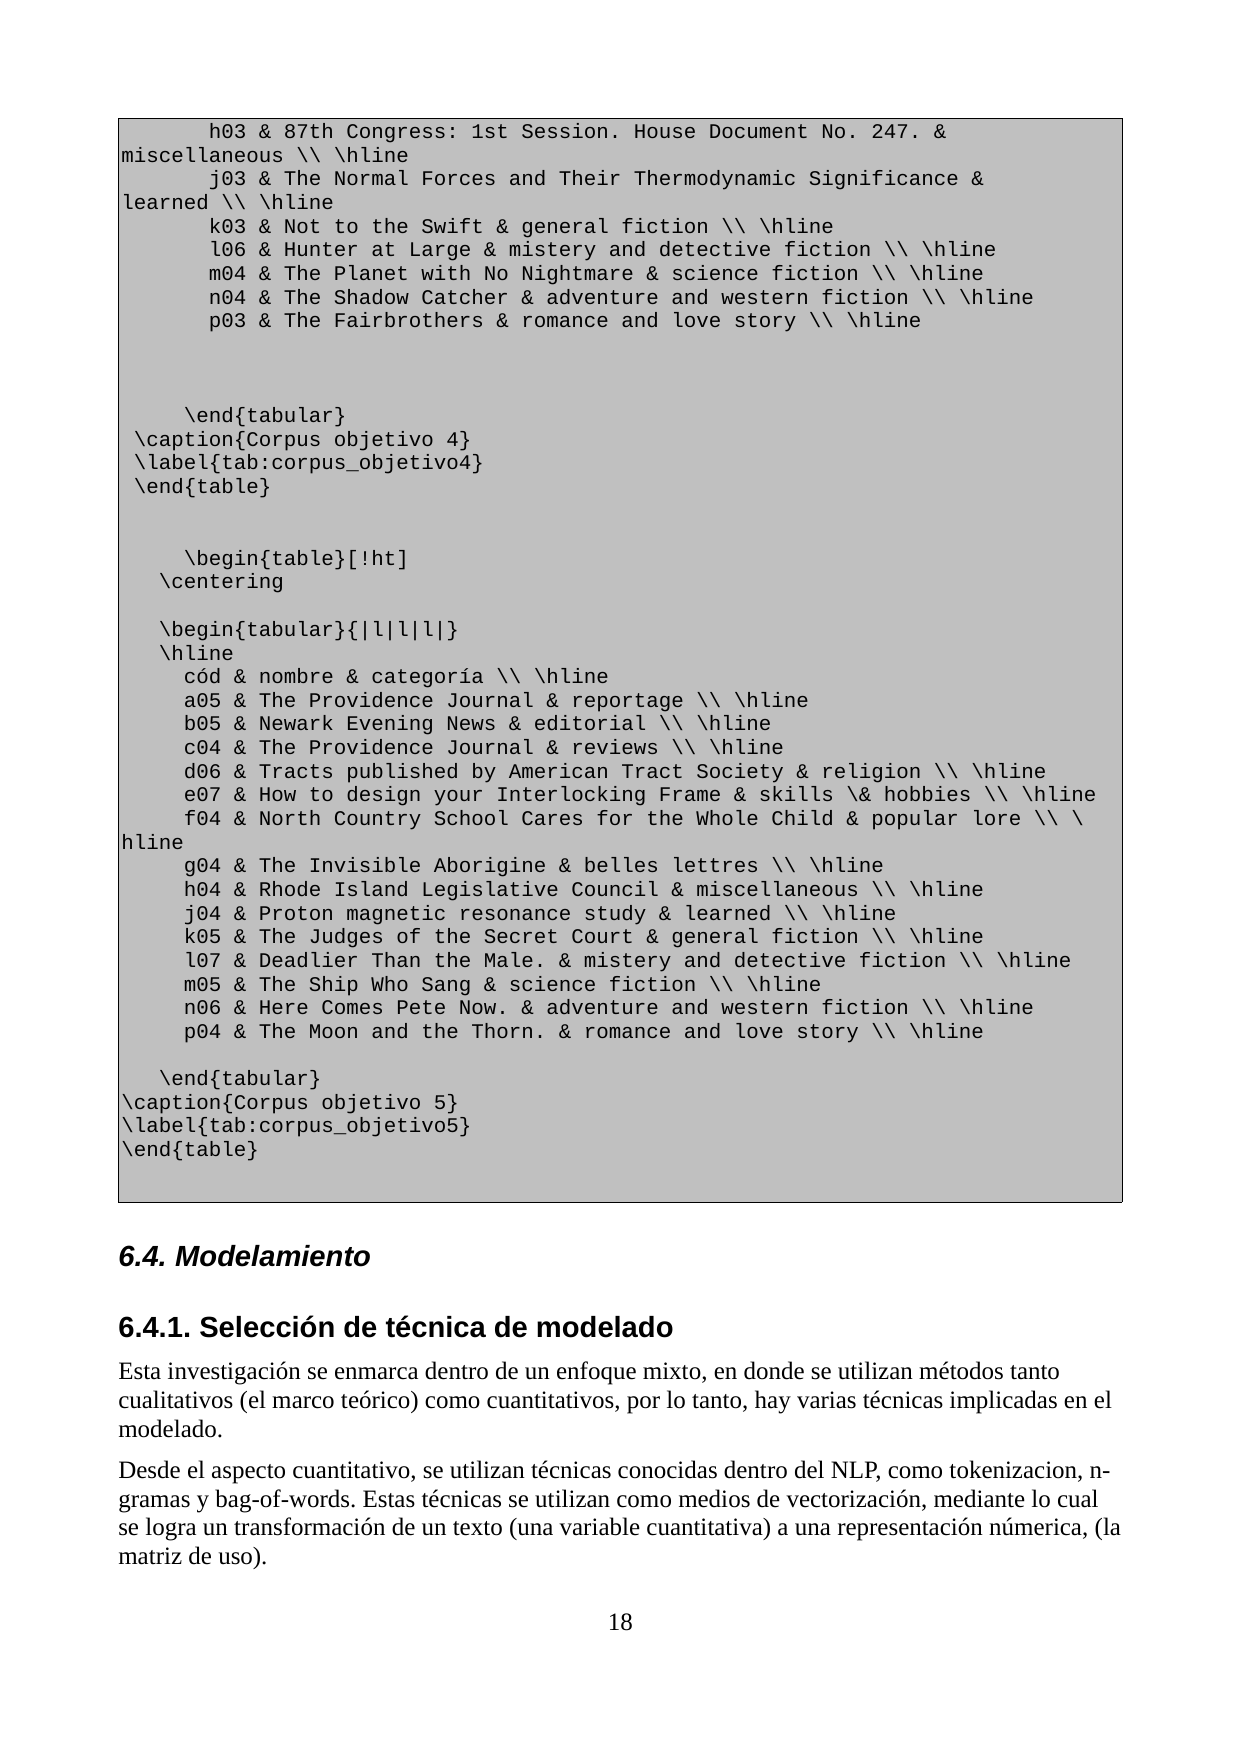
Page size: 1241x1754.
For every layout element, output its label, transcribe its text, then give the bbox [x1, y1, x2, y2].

text \end{table} [119, 473, 1122, 499]
text \label{tab:corpus_objetivo5} [119, 1112, 1122, 1136]
text p04 & The Moon and the Thorn. & romance and love story \\ \hline [119, 1018, 1122, 1041]
text h03 & 87th Congress: 1st Session. House Document No. 247. & miscellaneous \\ \hline [119, 119, 1122, 165]
text f04 & North Country School Cares for the Whole Child & popular lore \\ \hline [119, 805, 1122, 852]
text Desde el aspecto cuantitativo, se utilizan técnicas conocidas dentro del NLP, como tokenizacion, n-gramas y bag-of-words. Estas técnicas se utilizan como medios de vectorización, mediante lo cual se logra un transformación de un texto (una variable cuantitativa) a una representación númerica, (la matriz de uso). [118, 1455, 1122, 1570]
subtitle Selección de técnica de modelado [118, 1310, 1122, 1344]
text \caption{Corpus objetivo 5} [119, 1089, 1122, 1112]
text \end{table} [119, 1136, 1122, 1163]
text k05 & The Judges of the Secret Court & general fiction \\ \hline [119, 923, 1122, 947]
text h04 & Rhode Island Legislative Council & miscellaneous \\ \hline [119, 876, 1122, 899]
text \begin{tabular}{|l|l|l|} [119, 616, 1122, 639]
text b05 & Newark Evening News & editorial \\ \hline [119, 710, 1122, 734]
text l06 & Hunter at Large & mistery and detective fiction \\ \hline [119, 236, 1122, 260]
text cód & nombre & categoría \\ \hline [119, 663, 1122, 687]
text m05 & The Ship Who Sang & science fiction \\ \hline [119, 971, 1122, 994]
text g04 & The Invisible Aborigine & belles lettres \\ \hline [119, 852, 1122, 876]
text n04 & The Shadow Catcher & adventure and western fiction \\ \hline [119, 284, 1122, 307]
text \label{tab:corpus_objetivo4} [119, 449, 1122, 473]
text n06 & Here Comes Pete Now. & adventure and western fiction \\ \hline [119, 994, 1122, 1018]
text j03 & The Normal Forces and Their Thermodynamic Significance & learned \\ \hline [119, 165, 1122, 213]
text d06 & Tracts published by American Tract Society & religion \\ \hline [119, 758, 1122, 781]
text j04 & Proton magnetic resonance study & learned \\ \hline [119, 899, 1122, 923]
text p03 & The Fairbrothers & romance and love story \\ \hline [119, 307, 1122, 331]
text k03 & Not to the Swift & general fiction \\ \hline [119, 213, 1122, 236]
subtitle Modelamiento [118, 1239, 1122, 1273]
text m04 & The Planet with No Nightmare & science fiction \\ \hline [119, 260, 1122, 284]
text \hline [119, 639, 1122, 663]
text \end{tabular} [119, 402, 1122, 426]
text \caption{Corpus objetivo 4} [119, 426, 1122, 449]
text e07 & How to design your Interlocking Frame & skills \& hobbies \\ \hline [119, 781, 1122, 805]
text a05 & The Providence Journal & reportage \\ \hline [119, 687, 1122, 710]
text \centering [119, 568, 1122, 592]
text Esta investigación se enmarca dentro de un enfoque mixto, en donde se utilizan métodos tanto cualitativos (el marco teórico) como cuantitativos, por lo tanto, hay varias técnicas implicadas en el modelado. [118, 1356, 1122, 1442]
text \end{tabular} [119, 1065, 1122, 1089]
text c04 & The Providence Journal & reviews \\ \hline [119, 734, 1122, 758]
text \begin{table}[!ht] [119, 545, 1122, 568]
text l07 & Deadlier Than the Male. & mistery and detective fiction \\ \hline [119, 947, 1122, 971]
